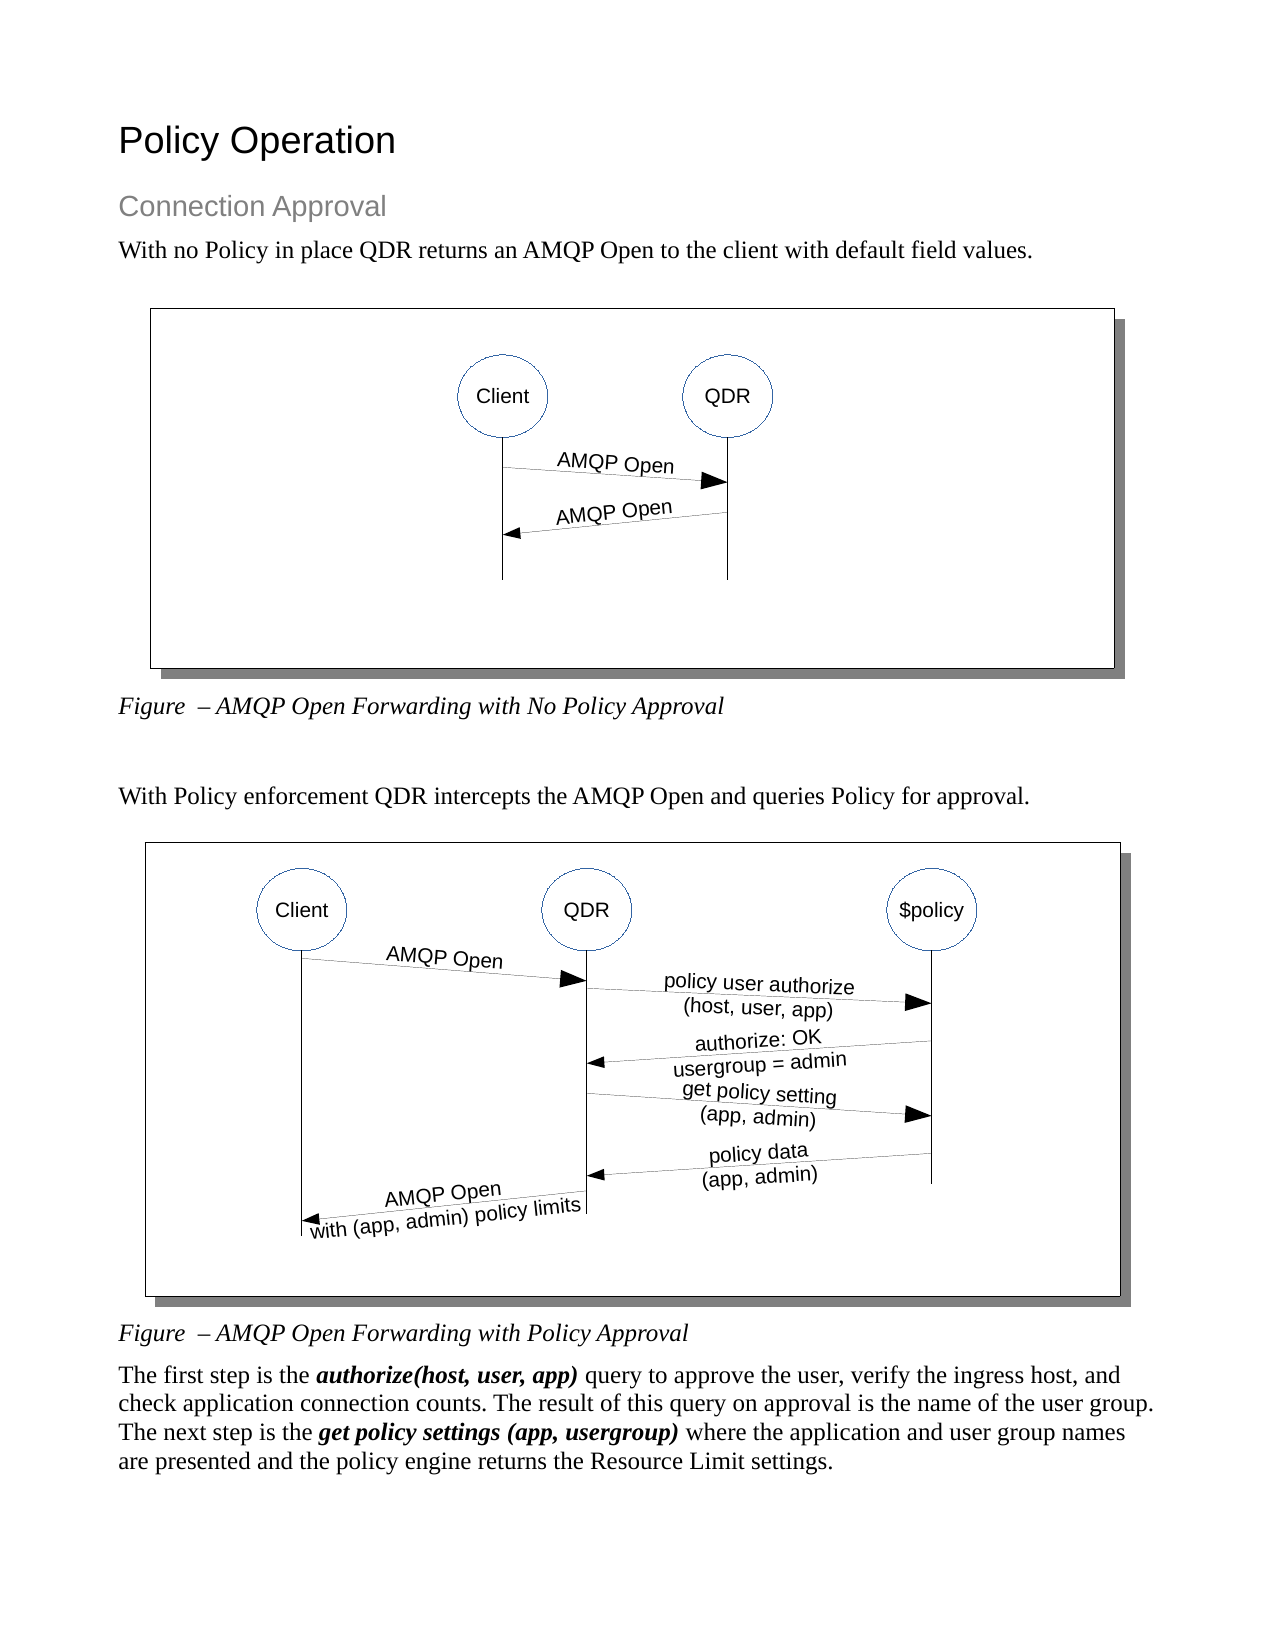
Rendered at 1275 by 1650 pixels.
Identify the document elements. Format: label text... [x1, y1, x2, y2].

text Figure – AMQP Open Forwarding with Policy Approval [118, 1195, 1157, 1347]
subtitle Policy Operation [118, 118, 1157, 162]
text With no Policy in place QDR returns an AMQP Open to the client with default field values. [118, 235, 1157, 264]
text Figure – AMQP Open Forwarding with No Policy Approval [118, 296, 1157, 719]
text With Policy enforcement QDR intercepts the AMQP Open and queries Policy for approval. [118, 781, 1157, 810]
subtitle Connection Approval [118, 189, 1157, 222]
text The next step is the get policy settings (app, usergroup) where the application and user group names are presented and the policy engine returns the Resource Limit settings. [118, 1417, 1157, 1475]
text The first step is the authorize(host, user, app) query to approve the user, verify the ingress host, and check application connection counts. The result of this query on approval is the name of the user group. [118, 1360, 1157, 1417]
